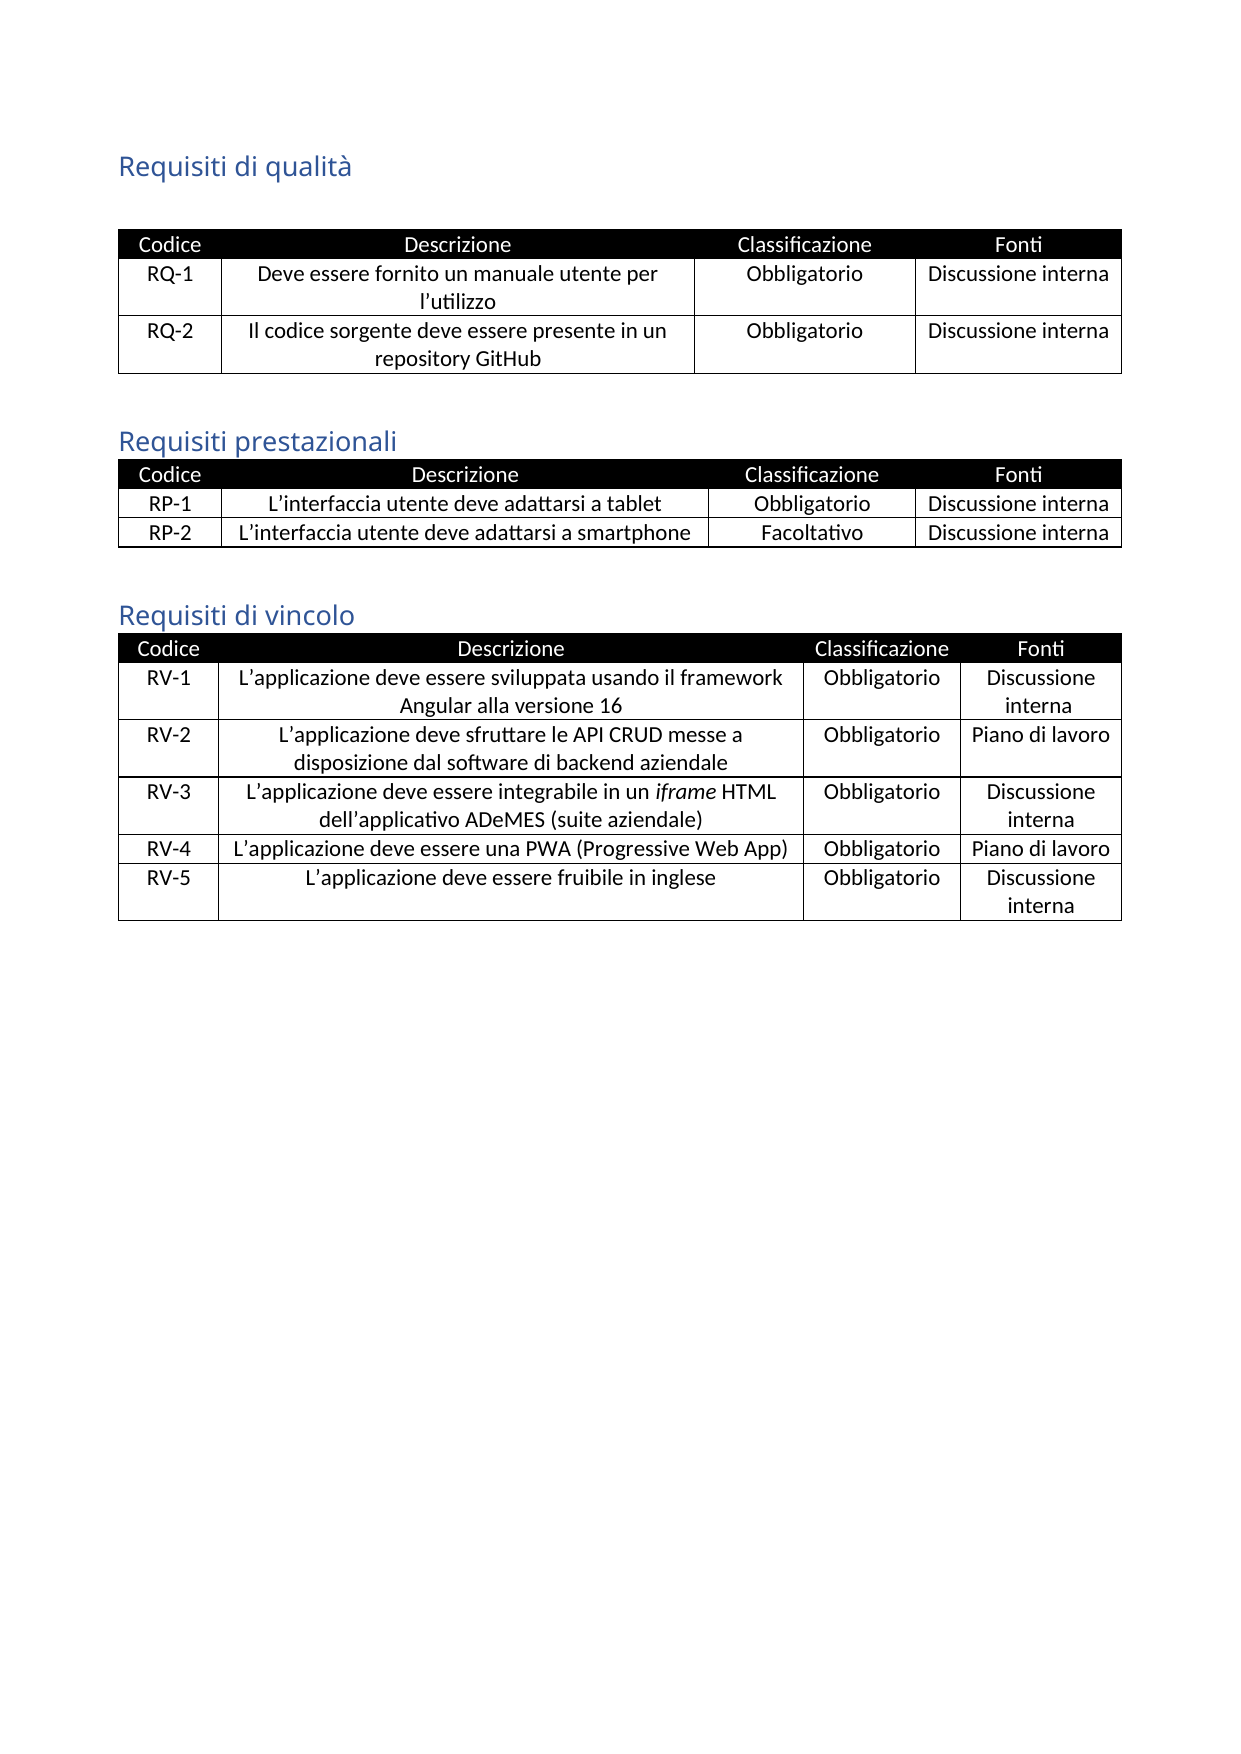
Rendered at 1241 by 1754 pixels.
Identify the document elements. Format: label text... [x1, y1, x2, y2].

subtitle Requisiti di qualità [118, 148, 1122, 184]
table_cell RV-5 [119, 864, 218, 919]
table_cell Obbligatorio [804, 835, 960, 862]
table_cell L’interfaccia utente deve adattarsi a tablet [222, 489, 708, 517]
table_cell RQ-2 [119, 316, 221, 372]
table_cell RV-4 [119, 835, 218, 862]
table_header Descrizione [222, 460, 708, 488]
table_cell Discussione interna [916, 518, 1121, 546]
table_cell Discussione interna [961, 778, 1121, 833]
table_cell Obbligatorio [709, 489, 915, 517]
table_cell Facoltativo [709, 518, 915, 546]
table_cell Il codice sorgente deve essere presente in un repository GitHub [222, 316, 694, 372]
table_cell Obbligatorio [695, 316, 915, 372]
table_cell RP-2 [119, 518, 221, 546]
table_cell Discussione interna [916, 489, 1121, 517]
table_header Descrizione [222, 230, 694, 258]
table_header Codice [119, 230, 221, 258]
table_cell Obbligatorio [804, 778, 960, 833]
table_cell L’applicazione deve essere una PWA (Progressive Web App) [219, 835, 803, 862]
table_cell RV-1 [119, 663, 218, 719]
table_header Fonti [916, 230, 1121, 258]
table_header Classificazione [695, 230, 915, 258]
table_cell RP-1 [119, 489, 221, 517]
table_cell Discussione interna [961, 864, 1121, 919]
table_cell Discussione interna [961, 663, 1121, 719]
table_cell Piano di lavoro [961, 835, 1121, 862]
table_cell L’applicazione deve sfruttare le API CRUD messe a disposizione dal software di backend aziendale [219, 720, 803, 776]
table_header Fonti [916, 460, 1121, 488]
table_cell RV-3 [119, 778, 218, 833]
table_cell Discussione interna [916, 316, 1121, 372]
table_cell Obbligatorio [804, 720, 960, 776]
table_header Descrizione [219, 634, 803, 662]
table_header Codice [119, 460, 221, 488]
table_header Classificazione [709, 460, 915, 488]
table_cell Obbligatorio [804, 663, 960, 719]
table_cell Deve essere fornito un manuale utente per l’utilizzo [222, 259, 694, 315]
table_cell L’applicazione deve essere sviluppata usando il framework Angular alla versione 16 [219, 663, 803, 719]
table_header Classificazione [804, 634, 960, 662]
table_cell Piano di lavoro [961, 720, 1121, 776]
table_cell L’applicazione deve essere fruibile in inglese [219, 864, 803, 919]
table_cell Obbligatorio [695, 259, 915, 315]
subtitle Requisiti prestazionali [118, 422, 1122, 459]
table_cell L’interfaccia utente deve adattarsi a smartphone [222, 518, 708, 546]
subtitle Requisiti di vincolo [118, 596, 1122, 633]
table_cell Obbligatorio [804, 864, 960, 919]
table_header Fonti [961, 634, 1121, 662]
table_cell Discussione interna [916, 259, 1121, 315]
table_header Codice [119, 634, 218, 662]
table_cell RQ-1 [119, 259, 221, 315]
table_cell RV-2 [119, 720, 218, 776]
table_cell L’applicazione deve essere integrabile in un iframe HTML dell’applicativo ADeMES (suite aziendale) [219, 778, 803, 833]
